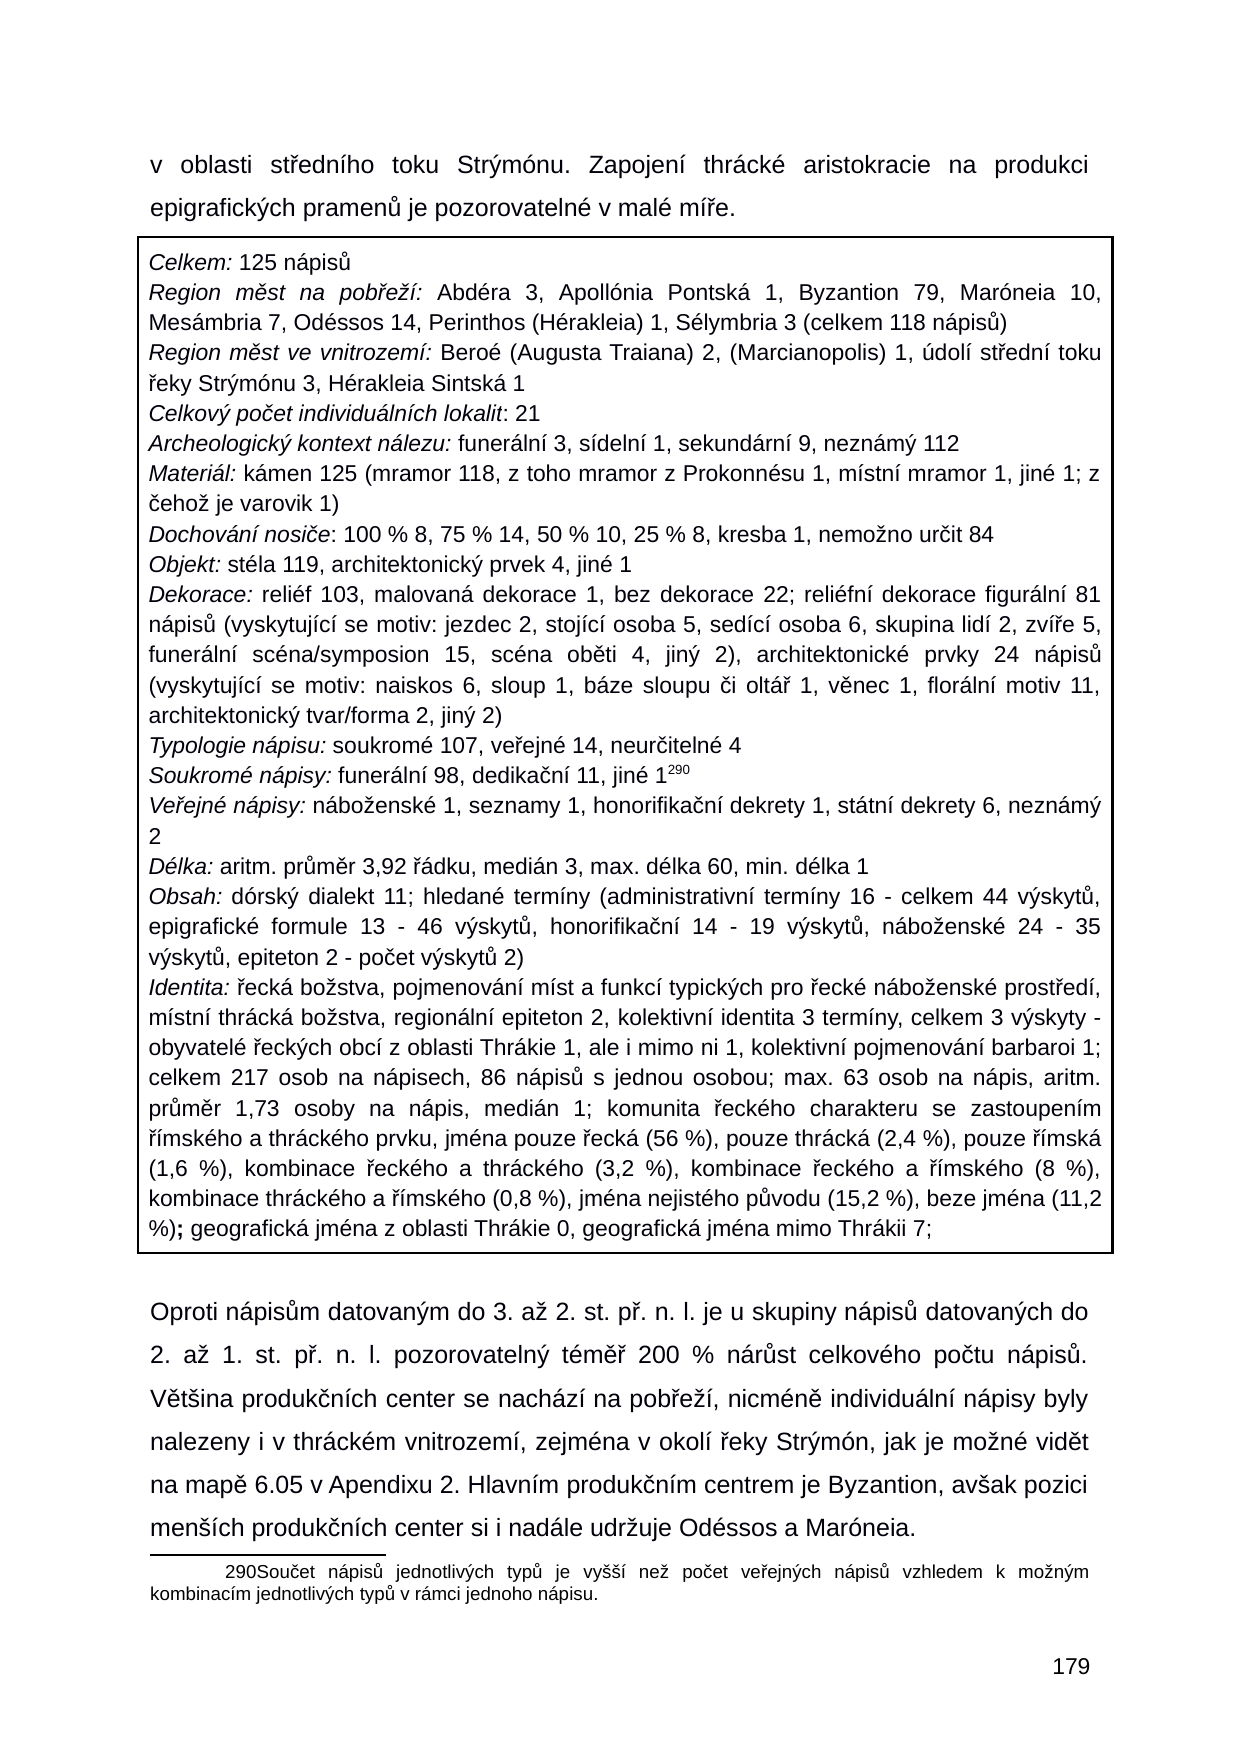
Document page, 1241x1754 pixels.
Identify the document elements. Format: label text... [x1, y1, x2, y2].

text v oblasti středního toku Strýmónu. Zapojení thrácké aristokracie na produkci epigrafických pramenů je pozorovatelné v malé míře. [150, 150, 1090, 222]
table_header Celkem: 125 nápisů Region měst na pobřeží: Abdéra 3, Apollónia Pontská 1, Byzantion 79, Maróneia 10, Mesámbria 7, Odéssos 14, Perinthos (Hérakleia) 1, Sélymbria 3 (celkem 118 nápisů) Region měst ve vnitrozemí: Beroé (Augusta Traiana) 2, (Marcianopolis) 1, údolí střední toku řeky Strýmónu 3, Hérakleia Sintská 1 Celkový počet individuálních lokalit: 21 Archeologický kontext nálezu: funerální 3, sídelní 1, sekundární 9, neznámý 112 Materiál: kámen 125 (mramor 118, z toho mramor z Prokonnésu 1, místní mramor 1, jiné 1; z čehož je varovik 1) Dochování nosiče: 100 % 8, 75 % 14, 50 % 10, 25 % 8, kresba 1, nemožno určit 84 Objekt: stéla 119, architektonický prvek 4, jiné 1 Dekorace: reliéf 103, malovaná dekorace 1, bez dekorace 22; reliéfní dekorace figurální 81 nápisů (vyskytující se motiv: jezdec 2, stojící osoba 5, sedící osoba 6, skupina lidí 2, zvíře 5, funerální scéna/symposion 15, scéna oběti 4, jiný 2), architektonické prvky 24 nápisů (vyskytující se motiv: naiskos 6, sloup 1, báze sloupu či oltář 1, věnec 1, florální motiv 11, architektonický tvar/forma 2, jiný 2) Typologie nápisu: soukromé 107, veřejné 14, neurčitelné 4 Soukromé nápisy: funerální 98, dedikační 11, jiné 1 Veřejné nápisy: náboženské 1, seznamy 1, honorifikační dekrety 1, státní dekrety 6, neznámý 2 Délka: aritm. průměr 3,92 řádku, medián 3, max. délka 60, min. délka 1 Obsah: dórský dialekt 11; hledané termíny (administrativní termíny 16 - celkem 44 výskytů, epigrafické formule 13 - 46 výskytů, honorifikační 14 - 19 výskytů, náboženské 24 - 35 výskytů, epiteton 2 - počet výskytů 2) Identita: řecká božstva, pojmenování míst a funkcí typických pro řecké náboženské prostředí, místní thrácká božstva, regionální epiteton 2, kolektivní identita 3 termíny, celkem 3 výskyty - obyvatelé řeckých obcí z oblasti Thrákie 1, ale i mimo ni 1, kolektivní pojmenování barbaroi 1; celkem 217 osob na nápisech, 86 nápisů s jednou osobou; max. 63 osob na nápis, aritm. průměr 1,73 osoby na nápis, medián 1; komunita řeckého charakteru se zastoupením římského a thráckého prvku, jména pouze řecká (56 %), pouze thrácká (2,4 %), pouze římská (1,6 %), kombinace řeckého a thráckého (3,2 %), kombinace řeckého a římského (8 %), kombinace thráckého a římského (0,8 %), jména nejistého původu (15,2 %), beze jména (11,2 %); geografická jména z oblasti Thrákie 0, geografická jména mimo Thrákii 7; [139, 238, 1111, 1252]
text Oproti nápisům datovaným do 3. až 2. st. př. n. l. je u skupiny nápisů datovaných do 2. až 1. st. př. n. l. pozorovatelný téměř 200 % nárůst celkového počtu nápisů. Většina produkčních center se nachází na pobřeží, nicméně individuální nápisy byly nalezeny i v thráckém vnitrozemí, zejména v okolí řeky Strýmón, jak je možné vidět na mapě 6.05 v Apendixu 2. Hlavním produkčním centrem je Byzantion, avšak pozici menších produkčních center si i nadále udržuje Odéssos a Maróneia. [150, 1297, 1090, 1542]
